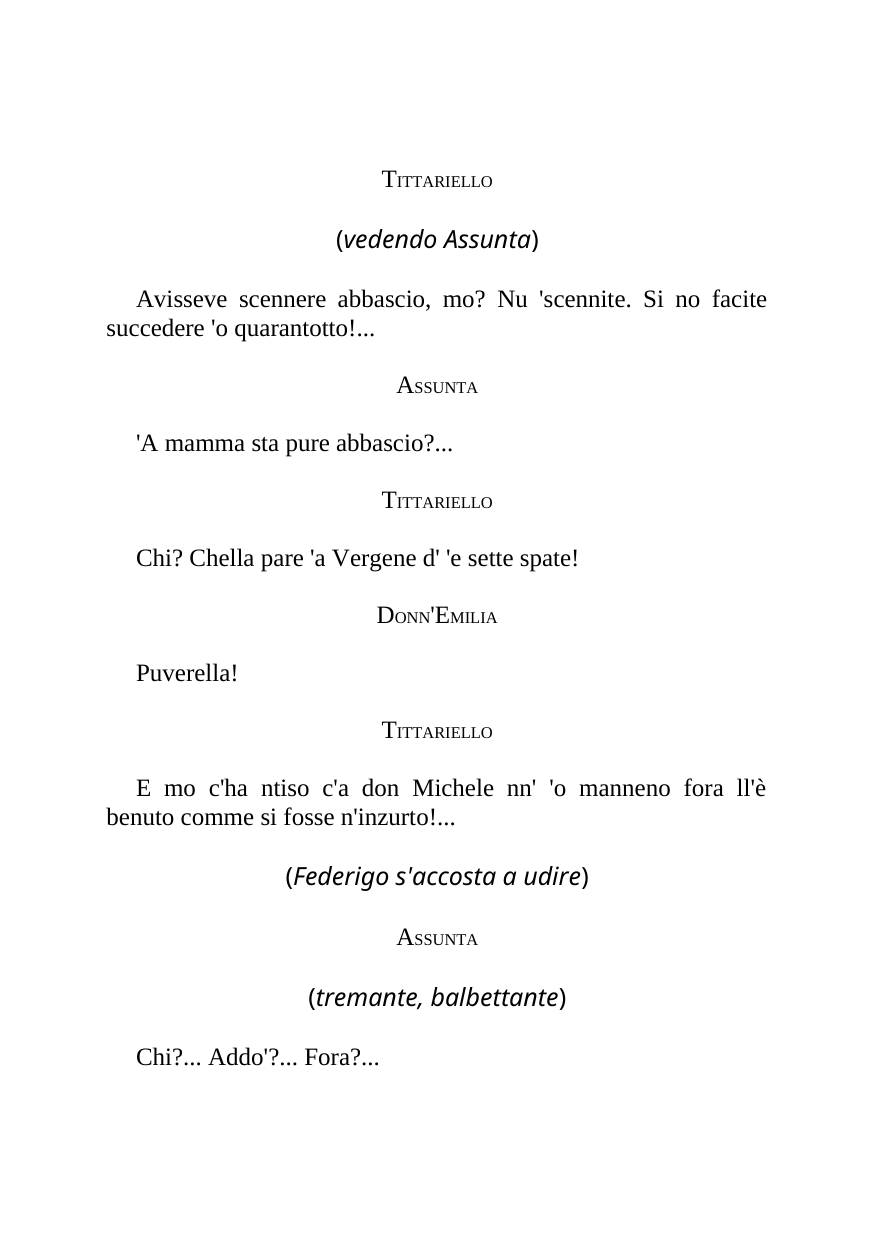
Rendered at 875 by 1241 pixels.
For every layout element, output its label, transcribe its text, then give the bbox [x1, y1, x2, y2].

text Tittariello [106, 164, 768, 192]
text Assunta [106, 370, 768, 399]
text Assunta [106, 922, 768, 951]
text Tittariello [106, 715, 768, 744]
text (Federigo s'accosta a udire) [106, 859, 768, 893]
text Chi?... Addo'?... Fora?... [106, 1042, 768, 1071]
text Avisseve scennere abbascio, mo? Nu 'scennite. Si no facite succedere 'o quarantotto!... [106, 284, 768, 342]
text 'A mamma sta pure abbascio?... [106, 428, 768, 457]
text (tremante, balbettante) [106, 979, 768, 1013]
text Chi? Chella pare 'a Vergene d' 'e sette spate! [106, 543, 768, 572]
text Donn'Emilia [106, 600, 768, 629]
text (vedendo Assunta) [106, 221, 768, 255]
text Puverella! [106, 658, 768, 687]
text E mo c'ha ntiso c'a don Michele nn' 'o manneno fora ll'è benuto comme si fosse n'inzurto!... [106, 773, 768, 830]
text Tittariello [106, 485, 768, 514]
